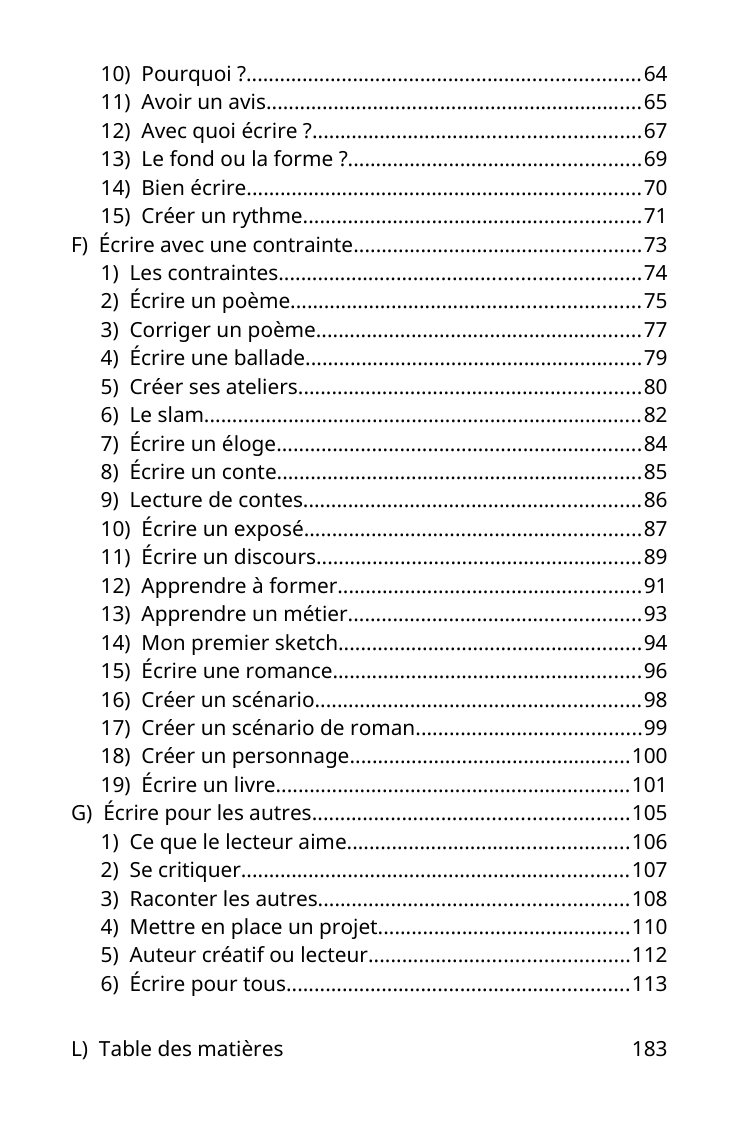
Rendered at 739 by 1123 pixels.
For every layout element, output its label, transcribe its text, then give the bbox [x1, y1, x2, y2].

text 16) Créer un scénario 98 [100, 685, 667, 713]
text 10) Écrire un exposé 87 [100, 514, 667, 542]
text 9) Lecture de contes 86 [100, 486, 667, 514]
text 6) Écrire pour tous 113 [100, 969, 667, 997]
text 12) Avec quoi écrire ? 67 [100, 116, 667, 144]
text 19) Écrire un livre 101 [100, 770, 667, 798]
text 15) Créer un rythme 71 [100, 201, 667, 230]
text 2) Écrire un poème 75 [100, 287, 667, 315]
text 3) Raconter les autres 108 [100, 884, 667, 912]
text 7) Écrire un éloge 84 [100, 429, 667, 457]
text 4) Écrire une ballade 79 [100, 343, 667, 372]
text 6) Le slam 82 [100, 400, 667, 429]
text 14) Bien écrire 70 [100, 173, 667, 201]
text 11) Écrire un discours 89 [100, 542, 667, 571]
text 4) Mettre en place un projet 110 [100, 912, 667, 941]
text 5) Créer ses ateliers 80 [100, 372, 667, 400]
text 2) Se critiquer 107 [100, 855, 667, 884]
text 11) Avoir un avis 65 [100, 87, 667, 116]
text 1) Ce que le lecteur aime 106 [100, 827, 667, 855]
text G) Écrire pour les autres 105 [71, 798, 667, 827]
text F) Écrire avec une contrainte 73 [71, 230, 667, 258]
text 17) Créer un scénario de roman 99 [100, 713, 667, 742]
text 12) Apprendre à former 91 [100, 571, 667, 599]
text 10) Pourquoi ? 64 [100, 59, 667, 87]
text 5) Auteur créatif ou lecteur 112 [100, 941, 667, 969]
text 1) Les contraintes 74 [100, 258, 667, 287]
text 13) Le fond ou la forme ? 69 [100, 144, 667, 173]
text 18) Créer un personnage 100 [100, 742, 667, 770]
text 8) Écrire un conte 85 [100, 457, 667, 486]
text 3) Corriger un poème 77 [100, 315, 667, 343]
text 14) Mon premier sketch 94 [100, 628, 667, 656]
text 15) Écrire une romance 96 [100, 656, 667, 685]
text 13) Apprendre un métier 93 [100, 599, 667, 628]
